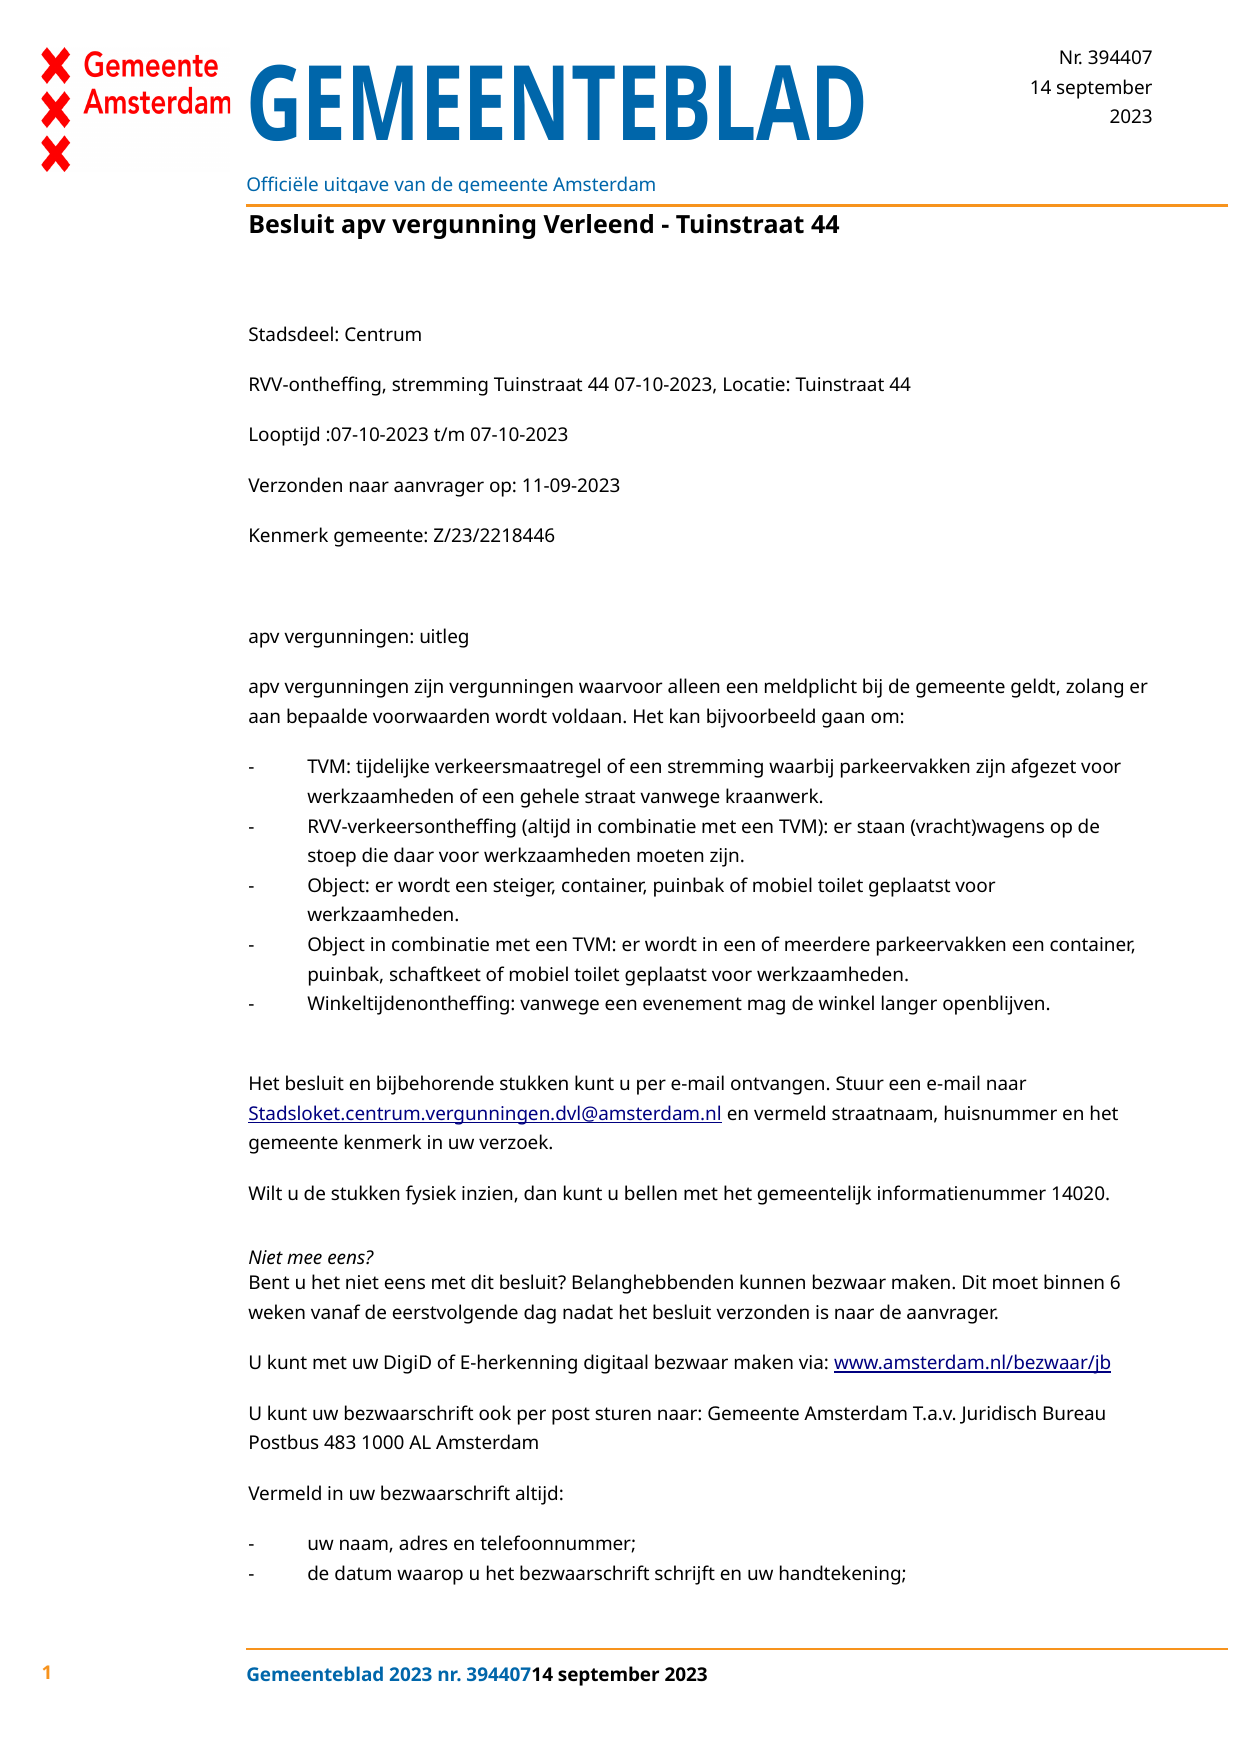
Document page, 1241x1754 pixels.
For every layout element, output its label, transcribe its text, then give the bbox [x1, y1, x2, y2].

text Bent u het niet eens met dit besluit? Belanghebbenden kunnen bezwaar maken. Dit moet binnen 6 weken vanaf de eerstvolgende dag nadat het besluit verzonden is naar de aanvrager. [248, 1269, 1152, 1325]
text Vermeld in uw bezwaarschrift altijd: [248, 1480, 1152, 1506]
text U kunt uw bezwaarschrift ook per post sturen naar: Gemeente Amsterdam T.a.v. Juridisch Bureau Postbus 483 1000 AL Amsterdam [248, 1400, 1152, 1455]
list Object in combinatie met een TVM: er wordt in een of meerdere parkeervakken een container, puinbak, schaftkeet of mobiel toilet geplaatst voor werkzaamheden. [248, 931, 1152, 986]
text apv vergunningen: uitleg [248, 623, 1152, 649]
text Het besluit en bijbehorende stukken kunt u per e-mail ontvangen. Stuur een e-mail naar Stadsloket.centrum.vergunningen.dvl@amsterdam.nl en vermeld straatnaam, huisnummer en het gemeente kenmerk in uw verzoek. [248, 1070, 1152, 1155]
list de datum waarop u het bezwaarschrift schrijft en uw handtekening; [248, 1560, 1152, 1586]
list Object: er wordt een steiger, container, puinbak of mobiel toilet geplaatst voor werkzaamheden. [248, 872, 1152, 927]
text Besluit apv vergunning Verleend - Tuinstraat 44 [248, 207, 1152, 241]
list TVM: tijdelijke verkeersmaatregel of een stremming waarbij parkeervakken zijn afgezet voor werkzaamheden of een gehele straat vanwege kraanwerk. [248, 754, 1152, 809]
text Niet mee eens? [248, 1244, 1152, 1269]
text RVV-ontheffing, stremming Tuinstraat 44 07-10-2023, Locatie: Tuinstraat 44 [248, 371, 1152, 397]
text U kunt met uw DigiD of E-herkenning digitaal bezwaar maken via: www.amsterdam.nl/bezwaar/jb [248, 1349, 1152, 1375]
text Stadsdeel: Centrum [248, 321, 1152, 346]
text Looptijd :07-10-2023 t/m 07-10-2023 [248, 422, 1152, 447]
picture [41, 47, 231, 172]
list uw naam, adres en telefoonnummer; [248, 1530, 1152, 1556]
text Wilt u de stukken fysiek inzien, dan kunt u bellen met het gemeentelijk informatienummer 14020. [248, 1180, 1152, 1206]
list RVV-verkeersontheffing (altijd in combinatie met een TVM): er staan (vracht)wagens op de stoep die daar voor werkzaamheden moeten zijn. [248, 813, 1152, 868]
text Kenmerk gemeente: Z/23/2218446 [248, 522, 1152, 548]
list Winkeltijdenontheffing: vanwege een evenement mag de winkel langer openblijven. [248, 990, 1152, 1016]
text Verzonden naar aanvrager op: 11-09-2023 [248, 472, 1152, 498]
text apv vergunningen zijn vergunningen waarvoor alleen een meldplicht bij de gemeente geldt, zolang er aan bepaalde voorwaarden wordt voldaan. Het kan bijvoorbeeld gaan om: [248, 674, 1152, 729]
